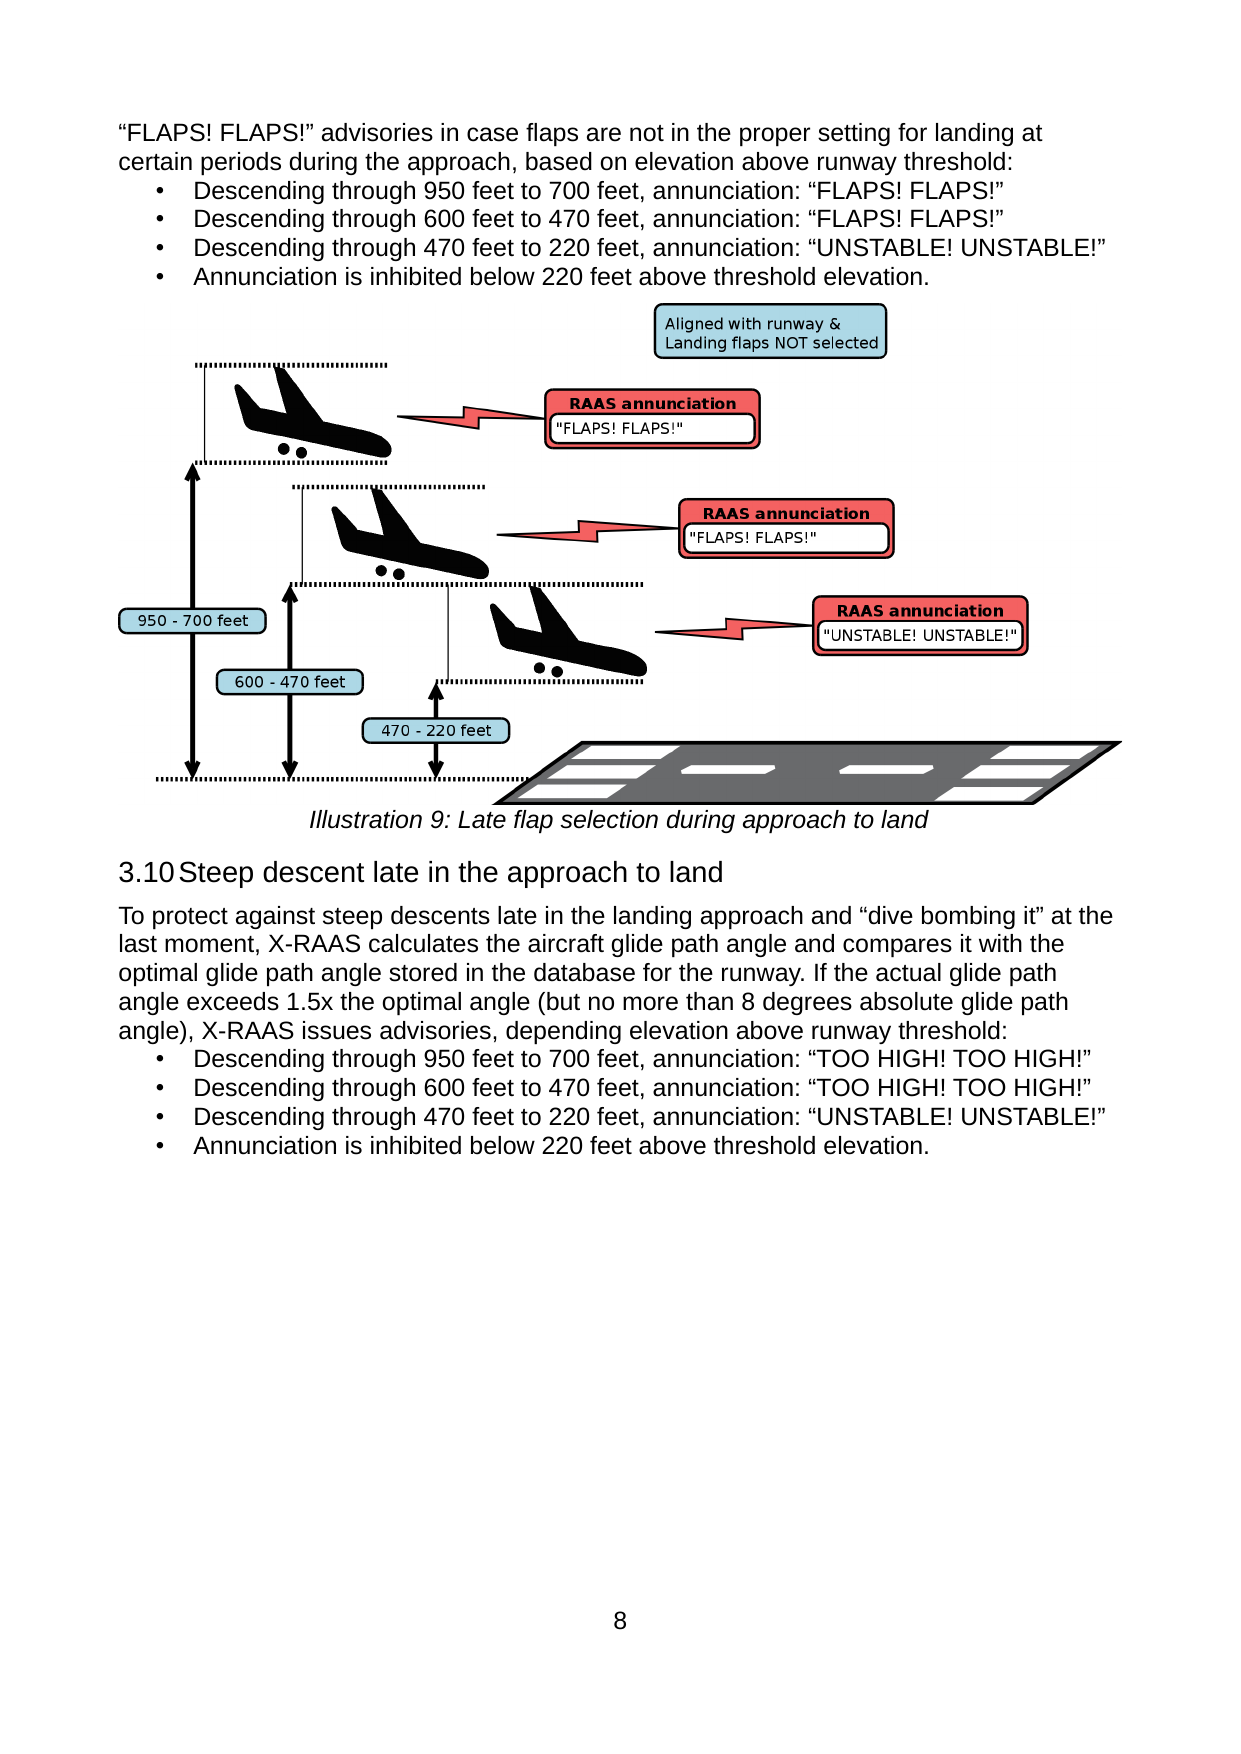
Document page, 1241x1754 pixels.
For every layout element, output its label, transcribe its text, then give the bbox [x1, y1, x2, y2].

text Illustration 9: Late flap selection during approach to land [118, 805, 1122, 834]
list Annunciation is inhibited below 220 feet above threshold elevation. [156, 1131, 1122, 1160]
list Descending through 470 feet to 220 feet, annunciation: “UNSTABLE! UNSTABLE!” [156, 1102, 1122, 1131]
list Descending through 470 feet to 220 feet, annunciation: “UNSTABLE! UNSTABLE!” [156, 233, 1122, 262]
list Descending through 600 feet to 470 feet, annunciation: “FLAPS! FLAPS!” [156, 204, 1122, 233]
list Descending through 950 feet to 700 feet, annunciation: “FLAPS! FLAPS!” [156, 176, 1122, 204]
text “FLAPS! FLAPS!” advisories in case flaps are not in the proper setting for landing at certain periods during the approach, based on elevation above runway threshold: [118, 118, 1122, 176]
list Descending through 950 feet to 700 feet, annunciation: “TOO HIGH! TOO HIGH!” [156, 1044, 1122, 1073]
list Annunciation is inhibited below 220 feet above threshold elevation. [156, 262, 1122, 291]
picture [118, 303, 1123, 805]
subtitle Steep descent late in the approach to land [118, 854, 1122, 888]
text To protect against steep descents late in the landing approach and “dive bombing it” at the last moment, X-RAAS calculates the aircraft glide path angle and compares it with the optimal glide path angle stored in the database for the runway. If the actual glide path angle exceeds 1.5x the optimal angle (but no more than 8 degrees absolute glide path angle), X-RAAS issues advisories, depending elevation above runway threshold: [118, 901, 1122, 1044]
list Descending through 600 feet to 470 feet, annunciation: “TOO HIGH! TOO HIGH!” [156, 1073, 1122, 1102]
